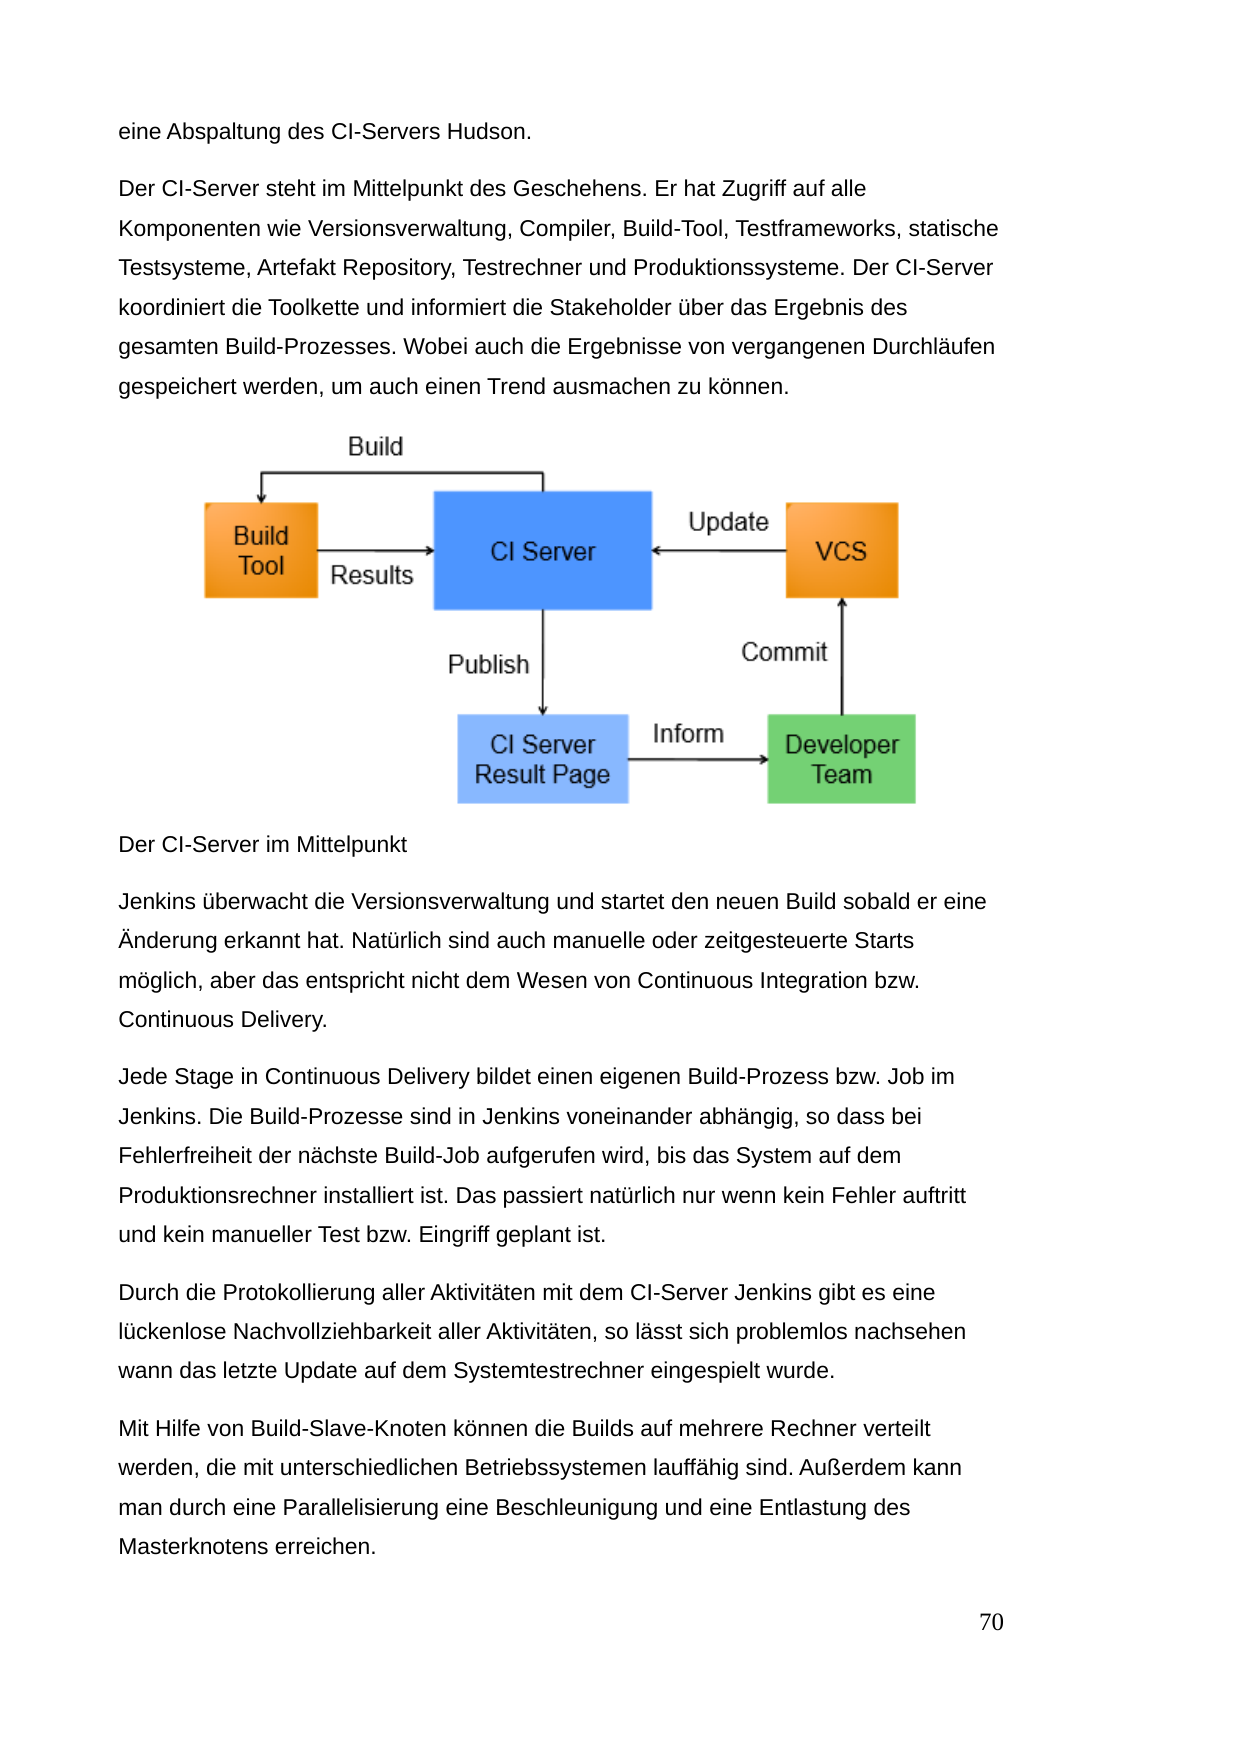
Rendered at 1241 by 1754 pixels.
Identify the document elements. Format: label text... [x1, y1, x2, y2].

picture [195, 430, 927, 818]
text Durch die Protokollierung aller Aktivitäten mit dem CI-Server Jenkins gibt es eine lückenlose Nachvollziehbarkeit aller Aktivitäten, so lässt sich problemlos nachsehen wann das letzte Update auf dem Systemtestrechner eingespielt wurde. [118, 1278, 1004, 1384]
text Der CI-Server steht im Mittelpunkt des Geschehens. Er hat Zugriff auf alle Komponenten wie Versionsverwaltung, Compiler, Build-Tool, Testframeworks, statische Testsysteme, Artefakt Repository, Testrechner und Produktionssysteme. Der CI-Server koordiniert die Toolkette und informiert die Stakeholder über das Ergebnis des gesamten Build-Prozesses. Wobei auch die Ergebnisse von vergangenen Durchläufen gespeichert werden, um auch einen Trend ausmachen zu können. [118, 175, 1004, 399]
text Der CI-Server im Mittelpunkt [118, 818, 1004, 857]
text eine Abspaltung des CI-Servers Hudson. [118, 118, 1004, 144]
text Jede Stage in Continuous Delivery bildet einen eigenen Build-Prozess bzw. Job im Jenkins. Die Build-Prozesse sind in Jenkins voneinander abhängig, so dass bei Fehlerfreiheit der nächste Build-Job aufgerufen wird, bis das System auf dem Produktionsrechner installiert ist. Das passiert natürlich nur wenn kein Fehler auftritt und kein manueller Test bzw. Eingriff geplant ist. [118, 1063, 1004, 1248]
text Jenkins überwacht die Versionsverwaltung und startet den neuen Build sobald er eine Änderung erkannt hat. Natürlich sind auch manuelle oder zeitgesteuerte Starts möglich, aber das entspricht nicht dem Wesen von Continuous Integration bzw. Continuous Delivery. [118, 888, 1004, 1032]
text Mit Hilfe von Build-Slave-Knoten können die Builds auf mehrere Rechner verteilt werden, die mit unterschiedlichen Betriebssystemen lauffähig sind. Außerdem kann man durch eine Parallelisierung eine Beschleunigung und eine Entlastung des Masterknotens erreichen. [118, 1414, 1004, 1559]
